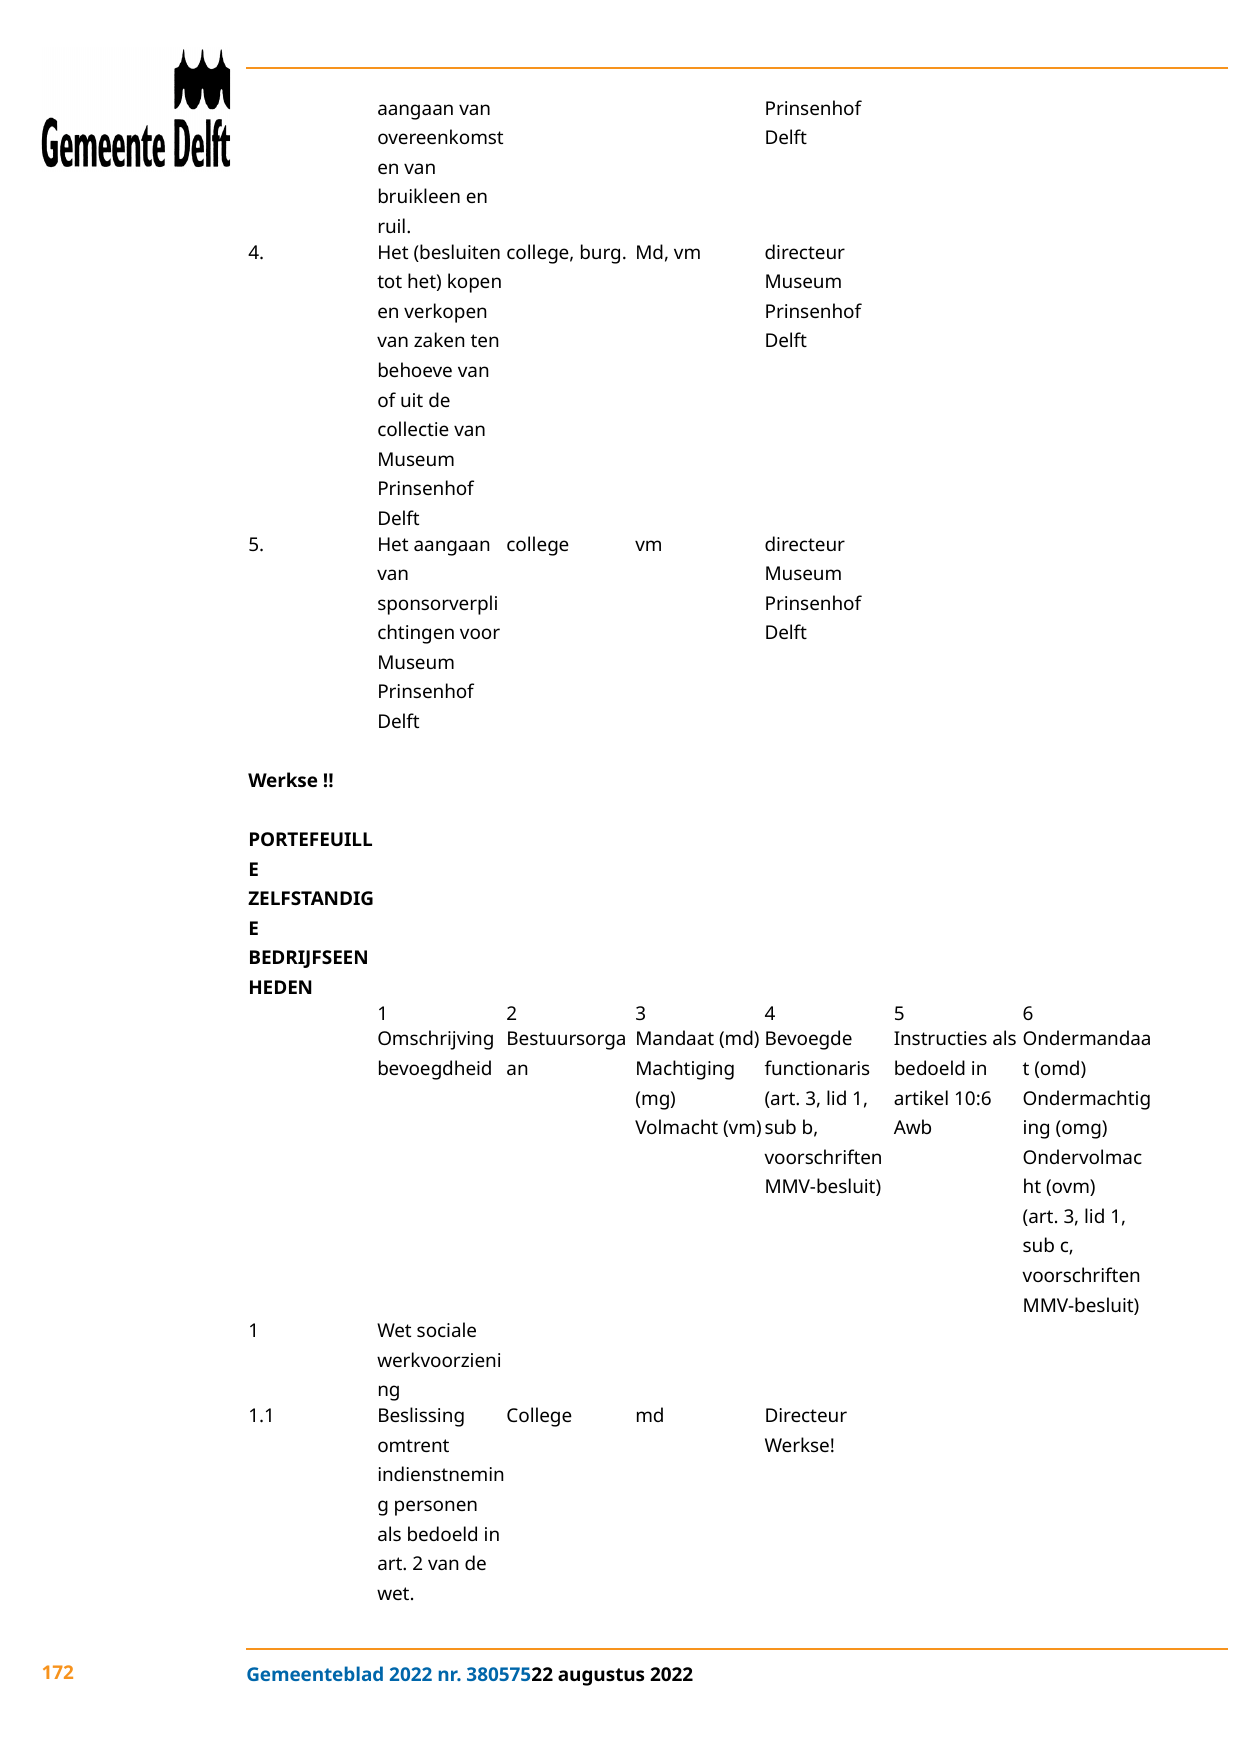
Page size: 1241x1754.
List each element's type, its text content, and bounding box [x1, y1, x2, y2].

table_cell md [635, 1403, 764, 1606]
table_cell 1 [248, 1318, 377, 1402]
table_cell Het aangaan van sponsorverplichtingen voor Museum Prinsenhof Delft [377, 531, 506, 734]
table_cell [894, 1318, 1022, 1402]
table_cell [635, 95, 764, 239]
table_cell Ondermandaat (omd) Ondermachtiging (omg) Ondervolmacht (ovm) (art. 3, lid 1, sub c, voorschriften MMV-besluit) [1023, 1026, 1152, 1317]
table_cell [894, 239, 1022, 531]
table_cell [764, 1318, 893, 1402]
table_cell [248, 531, 377, 734]
table_cell [248, 95, 377, 239]
table_cell [248, 239, 377, 531]
table_cell Md, vm [635, 239, 764, 531]
table_cell directeur Museum Prinsenhof Delft [764, 239, 893, 531]
table_cell Bevoegde functionaris (art. 3, lid 1, sub b, voorschriften MMV-besluit) [764, 1026, 893, 1317]
table_cell 3 [635, 1000, 764, 1026]
table_cell vm [635, 531, 764, 734]
table_cell College [506, 1403, 635, 1606]
table_cell [894, 531, 1022, 734]
table_cell [635, 1318, 764, 1402]
table_header [1023, 826, 1152, 1000]
table_cell [248, 1000, 377, 1026]
table_cell [506, 95, 635, 239]
table_cell [1023, 239, 1152, 531]
table_cell Het (besluiten tot het) kopen en verkopen van zaken ten behoeve van of uit de collectie van Museum Prinsenhof Delft [377, 239, 506, 531]
table_cell Omschrijving bevoegdheid [377, 1026, 506, 1317]
picture [41, 47, 231, 172]
table_cell Instructies als bedoeld in artikel 10:6 Awb [894, 1026, 1022, 1317]
table_cell 1 [377, 1000, 506, 1026]
table_header [377, 826, 506, 1000]
table_cell [1023, 95, 1152, 239]
table_cell 4 [764, 1000, 893, 1026]
table_cell college [506, 531, 635, 734]
table_cell Bestuursorgaan [506, 1026, 635, 1317]
table_cell [1023, 531, 1152, 734]
table_cell 5 [894, 1000, 1022, 1026]
table_cell [1023, 1318, 1152, 1402]
table_cell 2 [506, 1000, 635, 1026]
table_cell [894, 1403, 1022, 1606]
table_header PORTEFEUILLE ZELFSTANDIGE BEDRIJFSEENHEDEN [248, 826, 377, 1000]
table_cell Mandaat (md) Machtiging (mg) Volmacht (vm) [635, 1026, 764, 1317]
table_header [764, 826, 893, 1000]
table_cell [894, 95, 1022, 239]
table_header [894, 826, 1022, 1000]
table_cell [506, 1318, 635, 1402]
table_cell aangaan van overeenkomsten van bruikleen en ruil. [377, 95, 506, 239]
table_header [506, 826, 635, 1000]
table_cell college, burg. [506, 239, 635, 531]
table_cell Beslissing omtrent indienstneming personen als bedoeld in art. 2 van de wet. [377, 1403, 506, 1606]
table_cell [1023, 1403, 1152, 1606]
table_cell Wet sociale werkvoorziening [377, 1318, 506, 1402]
table_cell 6 [1023, 1000, 1152, 1026]
table_cell directeur Museum Prinsenhof Delft [764, 531, 893, 734]
table_header [635, 826, 764, 1000]
table_cell [248, 1026, 377, 1317]
table_cell 1.1 [248, 1403, 377, 1606]
table_cell Prinsenhof Delft [764, 95, 893, 239]
text Werkse !! [248, 767, 1152, 793]
table_cell Directeur Werkse! [764, 1403, 893, 1606]
